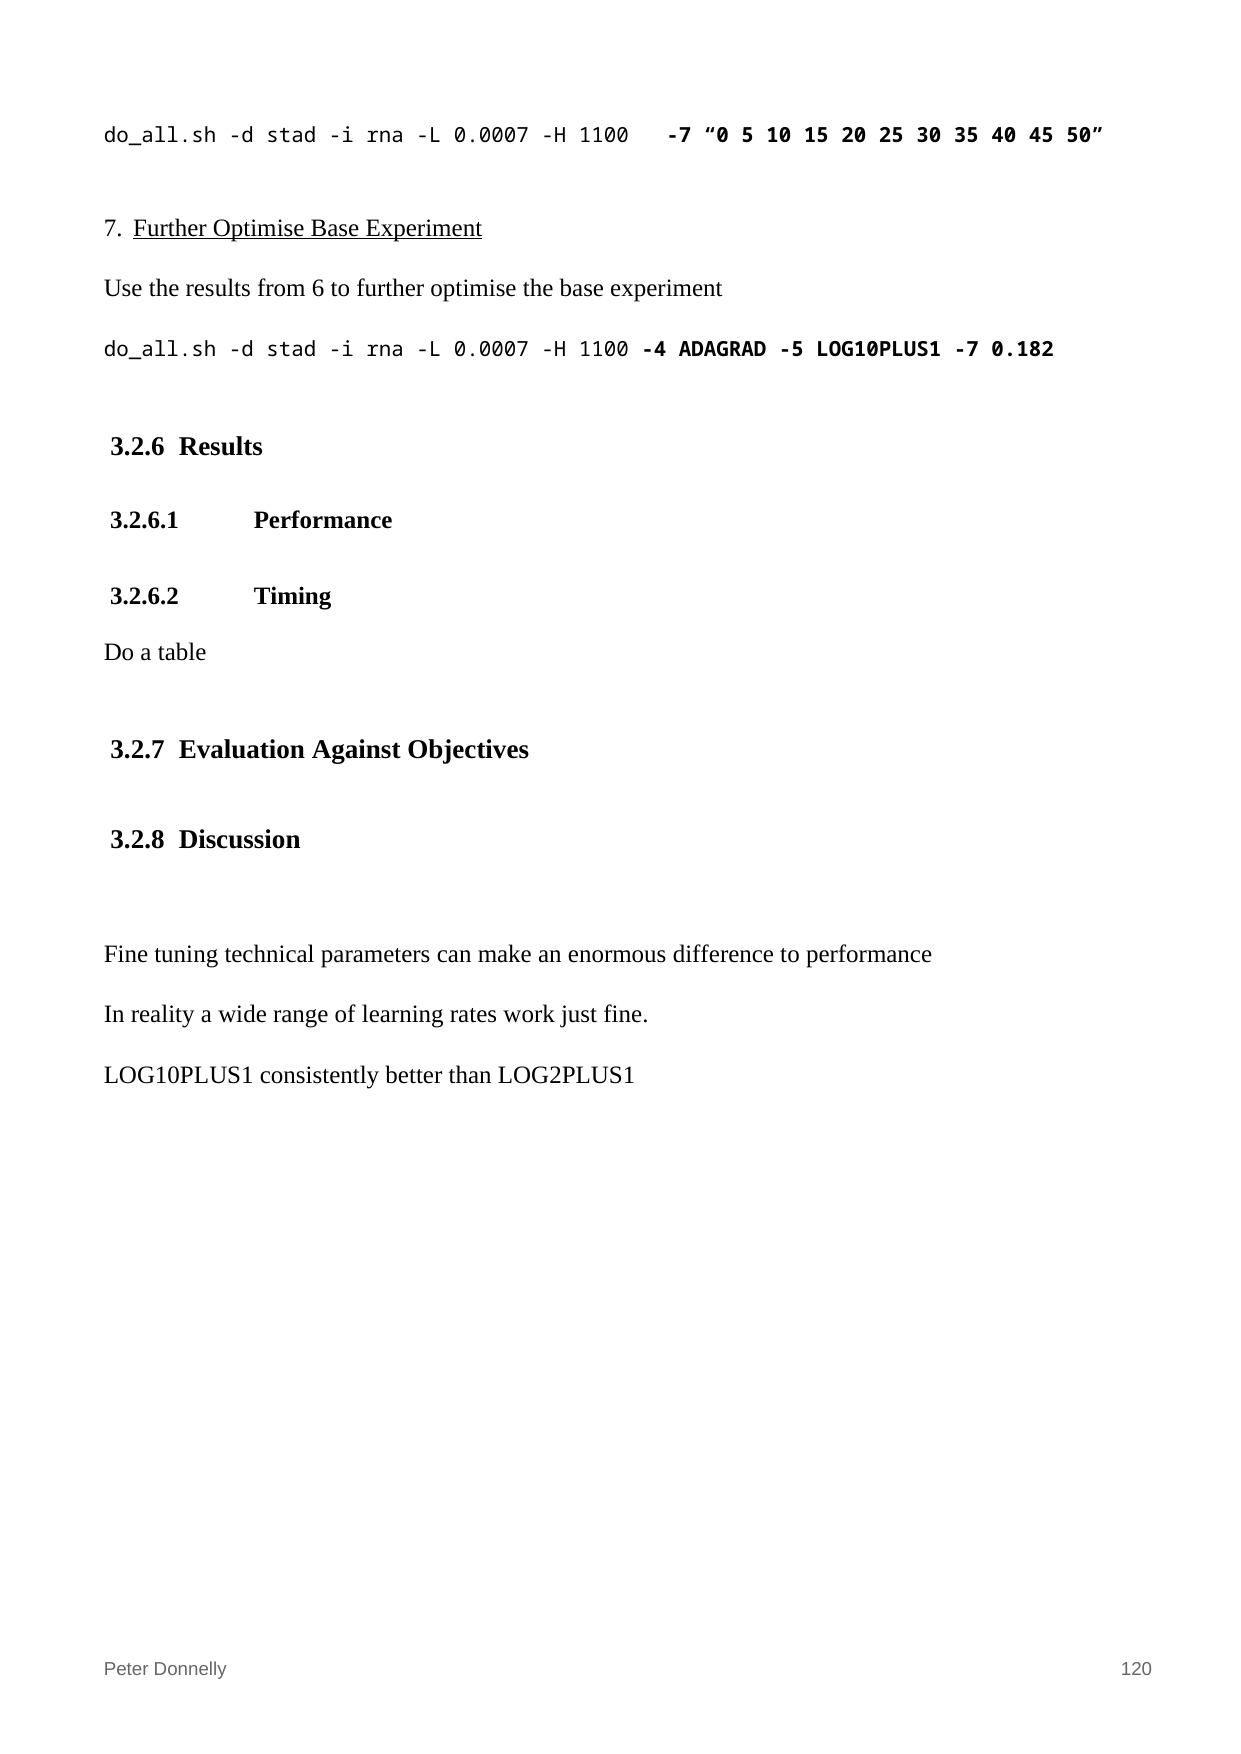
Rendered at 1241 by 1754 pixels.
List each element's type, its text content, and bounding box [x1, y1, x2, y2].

list Use the results from 6 to further optimise the base experiment [103, 273, 1164, 302]
text Do a table [103, 637, 1146, 665]
text In reality a wide range of learning rates work just fine. [103, 999, 1146, 1028]
text do_all.sh -d stad -i rna -L 0.0007 -H 1100 -4 ADAGRAD -5 LOG10PLUS1 -7 0.182 [103, 334, 1146, 363]
list do_all.sh -d stad -i rna -L 0.0007 -H 1100 -7 “0 5 10 15 20 25 30 35 40 45 50” [103, 120, 1164, 148]
subtitle Timing [103, 581, 1146, 610]
text Fine tuning technical parameters can make an enormous difference to performance [103, 939, 1146, 967]
subtitle Results [103, 430, 1146, 461]
subtitle Discussion [103, 823, 1146, 854]
subtitle Evaluation Against Objectives [103, 733, 1146, 764]
subtitle Performance [103, 505, 1146, 534]
text LOG10PLUS1 consistently better than LOG2PLUS1 [103, 1060, 1146, 1089]
list Further Optimise Base Experiment [103, 213, 1164, 241]
